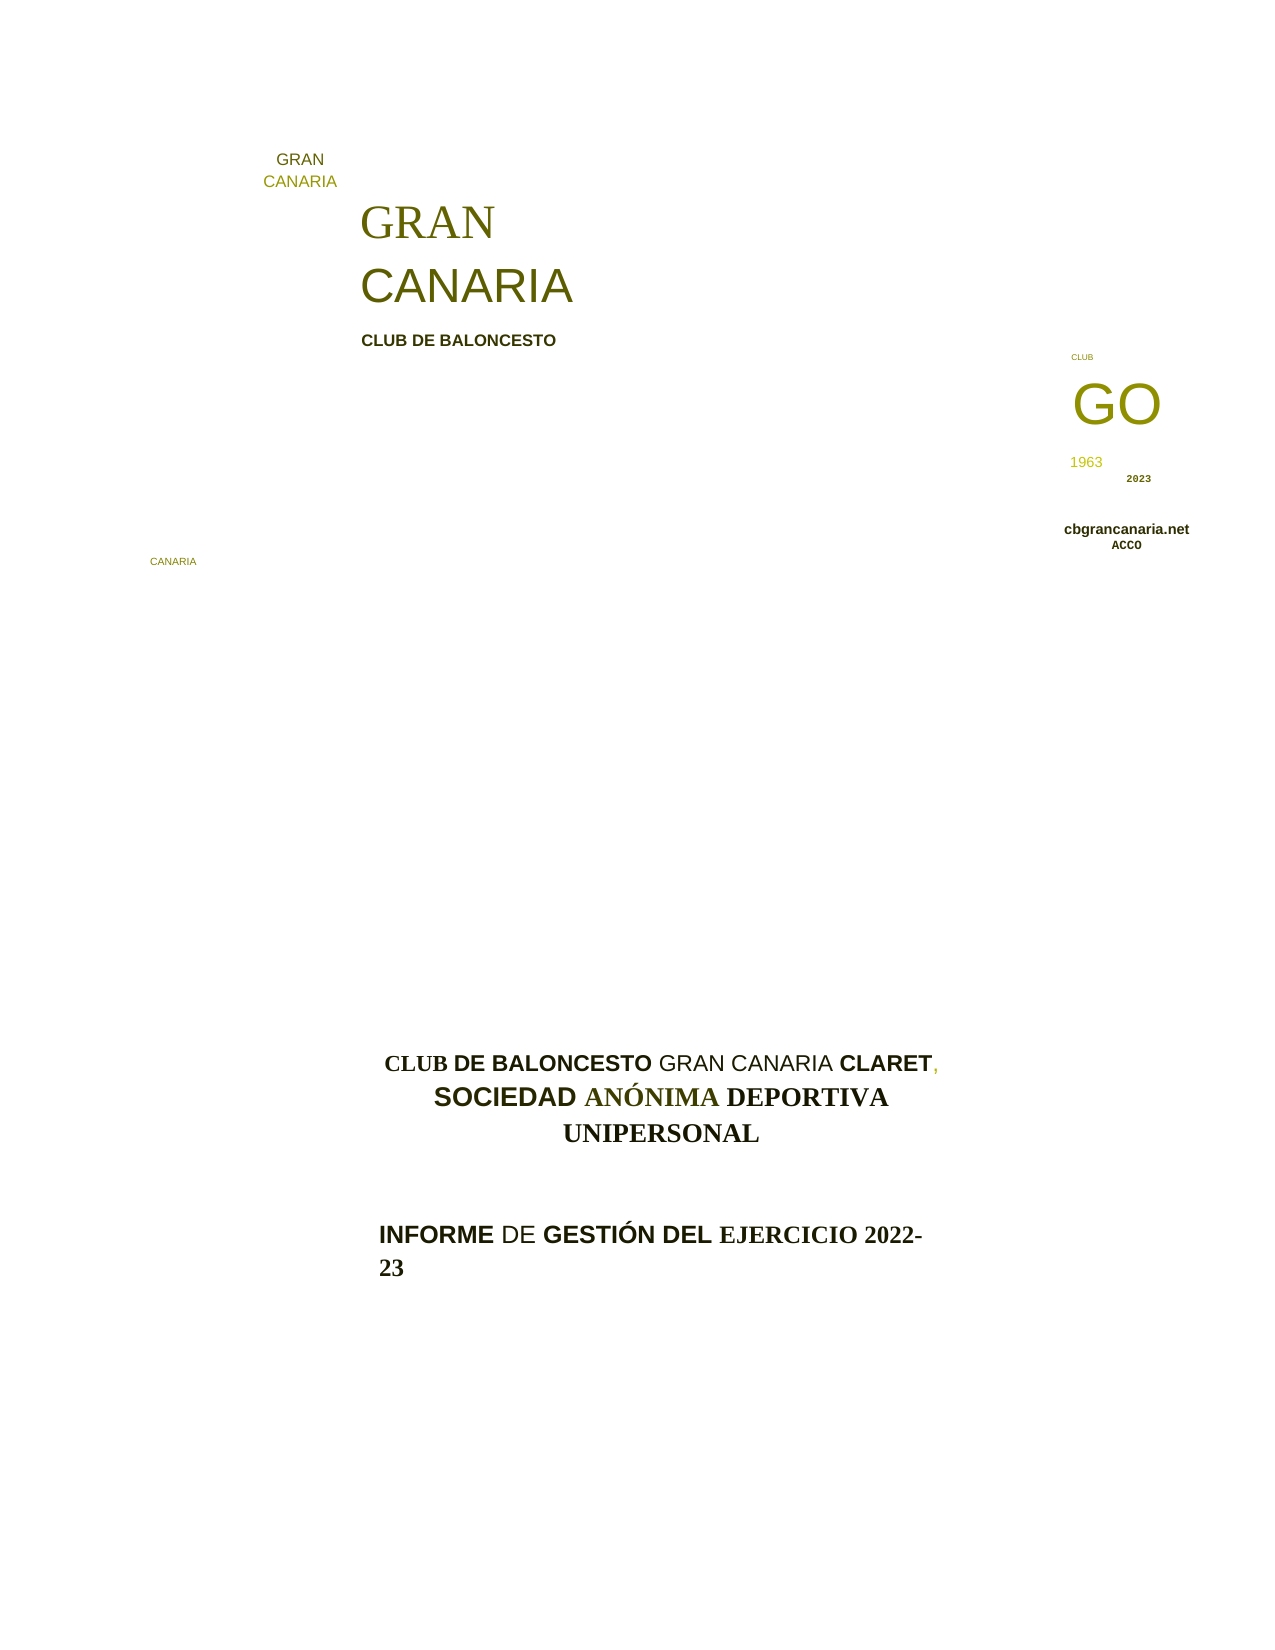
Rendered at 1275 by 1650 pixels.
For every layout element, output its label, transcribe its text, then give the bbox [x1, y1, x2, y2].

text 2023 [1126, 473, 1183, 485]
text 1963 [1070, 454, 1129, 471]
text CLUB DE BALONCESTO [361, 331, 606, 350]
text CLUB [1071, 353, 1130, 362]
text GRAN CANARIA [253, 150, 347, 191]
text cbgrancanaria.net ACCO [1048, 520, 1205, 553]
text GO [1072, 369, 1184, 437]
text INFORME DE GESTIÓN DEL EJERCICIO 2022-23 [379, 1220, 939, 1282]
text CANARIA [150, 555, 1125, 567]
text GRAN CANARIA [360, 194, 689, 312]
text CLUB DE BALONCESTO GRAN CANARIA CLARET, SOCIEDAD ANÓNIMA DEPORTIVA UNIPERSONAL [335, 1050, 987, 1148]
